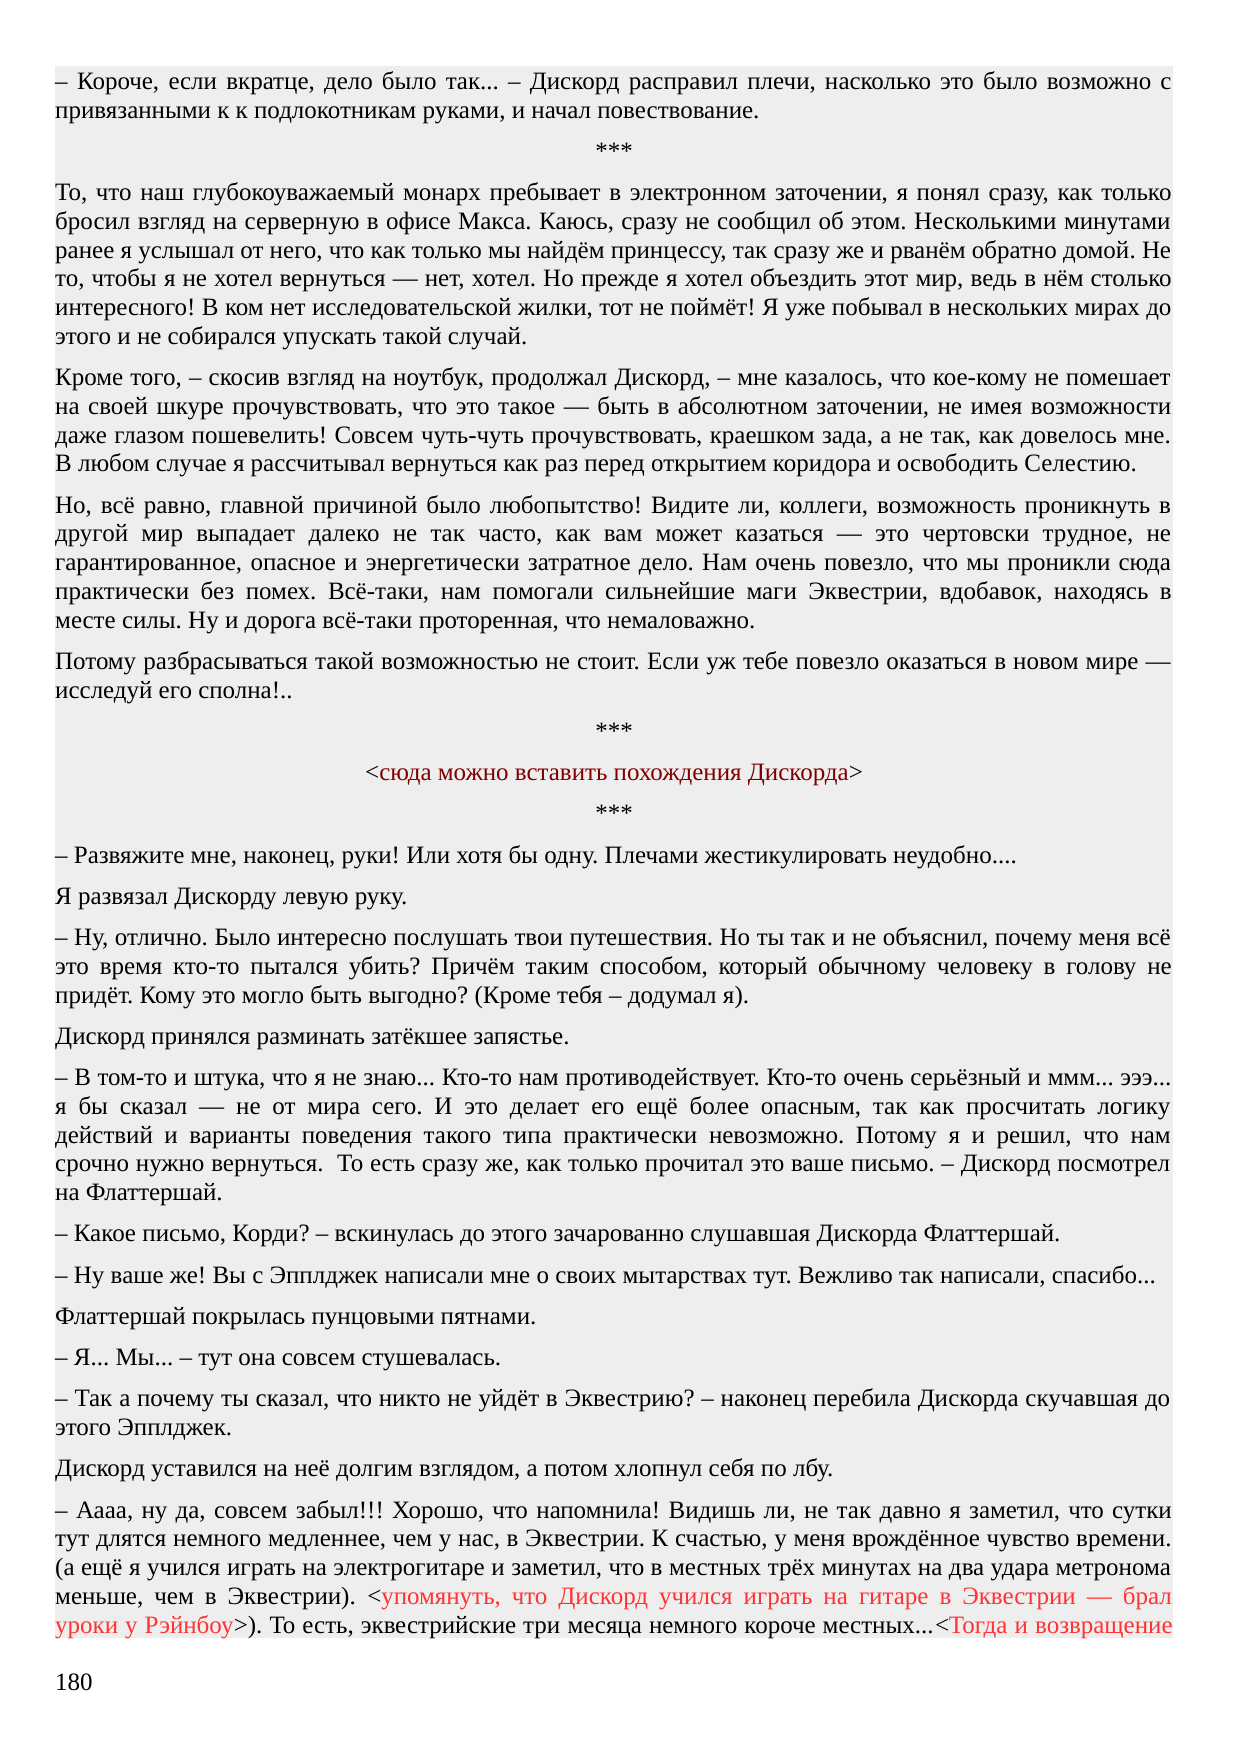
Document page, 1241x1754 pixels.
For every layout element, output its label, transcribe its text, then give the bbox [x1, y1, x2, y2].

text – Короче, если вкратце, дело было так... – Дискорд расправил плечи, насколько это было возможно с привязанными к к подлокотникам руками, и начал повествование. [55, 66, 1173, 123]
text *** [55, 136, 1173, 165]
text Дискорд принялся разминать затёкшее запястье. [55, 1021, 1173, 1050]
text Кроме того, – скосив взгляд на ноутбук, продолжал Дискорд, – мне казалось, что кое-кому не помешает на своей шкуре прочувствовать, что это такое — быть в абсолютном заточении, не имея возможности даже глазом пошевелить! Совсем чуть-чуть прочувствовать, краешком зада, а не так, как довелось мне. В любом случае я рассчитывал вернуться как раз перед открытием коридора и освободить Селестию. [55, 362, 1173, 477]
text – Ну ваше же! Вы с Эпплджек написали мне о своих мытарствах тут. Вежливо так написали, спасибо... [55, 1260, 1173, 1288]
text – В том-то и штука, что я не знаю... Кто-то нам противодействует. Кто-то очень серьёзный и ммм... эээ... я бы сказал — не от мира сего. И это делает его ещё более опасным, так как просчитать логику действий и варианты поведения такого типа практически невозможно. Потому я и решил, что нам срочно нужно вернуться. То есть сразу же, как только прочитал это ваше письмо. – Дискорд посмотрел на Флаттершай. [55, 1062, 1173, 1206]
text Я развязал Дискорду левую руку. [55, 881, 1173, 910]
text – Ну, отлично. Было интересно послушать твои путешествия. Но ты так и не объяснил, почему меня всё это время кто-то пытался убить? Причём таким способом, который обычному человеку в голову не придёт. Кому это могло быть выгодно? (Кроме тебя – додумал я). [55, 922, 1173, 1008]
text – Я... Мы... – тут она совсем стушевалась. [55, 1342, 1173, 1371]
text *** [55, 716, 1173, 745]
text Но, всё равно, главной причиной было любопытство! Видите ли, коллеги, возможность проникнуть в другой мир выпадает далеко не так часто, как вам может казаться — это чертовски трудное, не гарантированное, опасное и энергетически затратное дело. Нам очень повезло, что мы проникли сюда практически без помех. Всё-таки, нам помогали сильнейшие маги Эквестрии, вдобавок, находясь в месте силы. Ну и дорога всё-таки проторенная, что немаловажно. [55, 490, 1173, 633]
text <сюда можно вставить похождения Дискорда> [55, 757, 1173, 786]
text Потому разбрасываться такой возможностью не стоит. Если уж тебе повезло оказаться в новом мире — исследуй его сполна!.. [55, 646, 1173, 703]
text – Развяжите мне, наконец, руки! Или хотя бы одну. Плечами жестикулировать неудобно.... [55, 840, 1173, 868]
text Флаттершай покрылась пунцовыми пятнами. [55, 1301, 1173, 1330]
text Дискорд уставился на неё долгим взглядом, а потом хлопнул себя по лбу. [55, 1453, 1173, 1482]
text *** [55, 798, 1173, 827]
text – Какое письмо, Корди? – вскинулась до этого зачарованно слушавшая Дискорда Флаттершай. [55, 1218, 1173, 1247]
text – Так а почему ты сказал, что никто не уйдёт в Эквестрию? – наконец перебила Дискорда скучавшая до этого Эпплджек. [55, 1383, 1173, 1441]
text – Аааа, ну да, совсем забыл!!! Хорошо, что напомнила! Видишь ли, не так давно я заметил, что сутки тут длятся немного медленнее, чем у нас, в Эквестрии. К счастью, у меня врождённое чувство времени. (а ещё я учился играть на электрогитаре и заметил, что в местных трёх минутах на два удара метронома меньше, чем в Эквестрии). <упомянуть, что Дискорд учился играть на гитаре в Эквестрии — брал уроки у Рэйнбоу>). То есть, эквестрийские три месяца немного короче местных...<Тогда и возвращение [55, 1495, 1173, 1638]
text То, что наш глубокоуважаемый монарх пребывает в электронном заточении, я понял сразу, как только бросил взгляд на серверную в офисе Макса. Каюсь, сразу не сообщил об этом. Несколькими минутами ранее я услышал от него, что как только мы найдём принцессу, так сразу же и рванём обратно домой. Не то, чтобы я не хотел вернуться — нет, хотел. Но прежде я хотел объездить этот мир, ведь в нём столько интересного! В ком нет исследовательской жилки, тот не поймёт! Я уже побывал в нескольких мирах до этого и не собирался упускать такой случай. [55, 177, 1173, 350]
